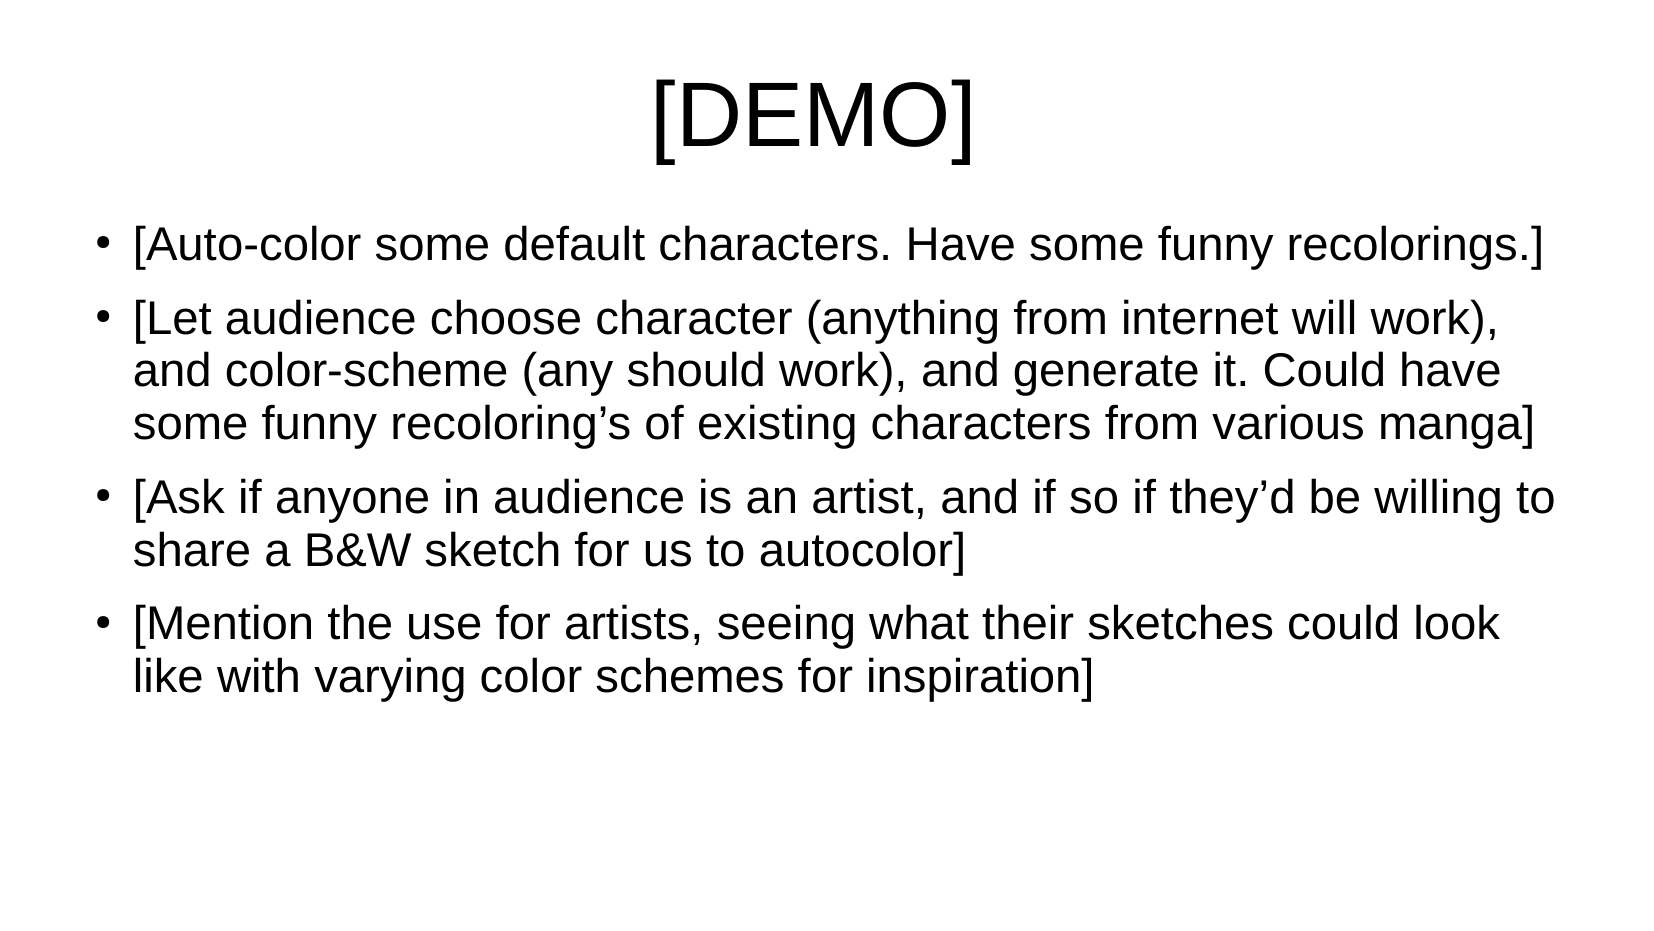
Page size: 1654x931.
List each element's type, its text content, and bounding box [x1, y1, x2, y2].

title [DEMO] [82, 37, 1571, 193]
list [Auto-color some default characters. Have some funny recolorings.] [Let audience choose character (anything from internet will work), and color-scheme (any should work), and generate it. Could have some funny recoloring’s of existing characters from various manga] [Ask if anyone in audience is an artist, and if so if they’d be willing to share a B&W sketch for us to autocolor] [Mention the use for artists, seeing what their sketches could look like with varying color schemes for inspiration] [82, 217, 1571, 758]
